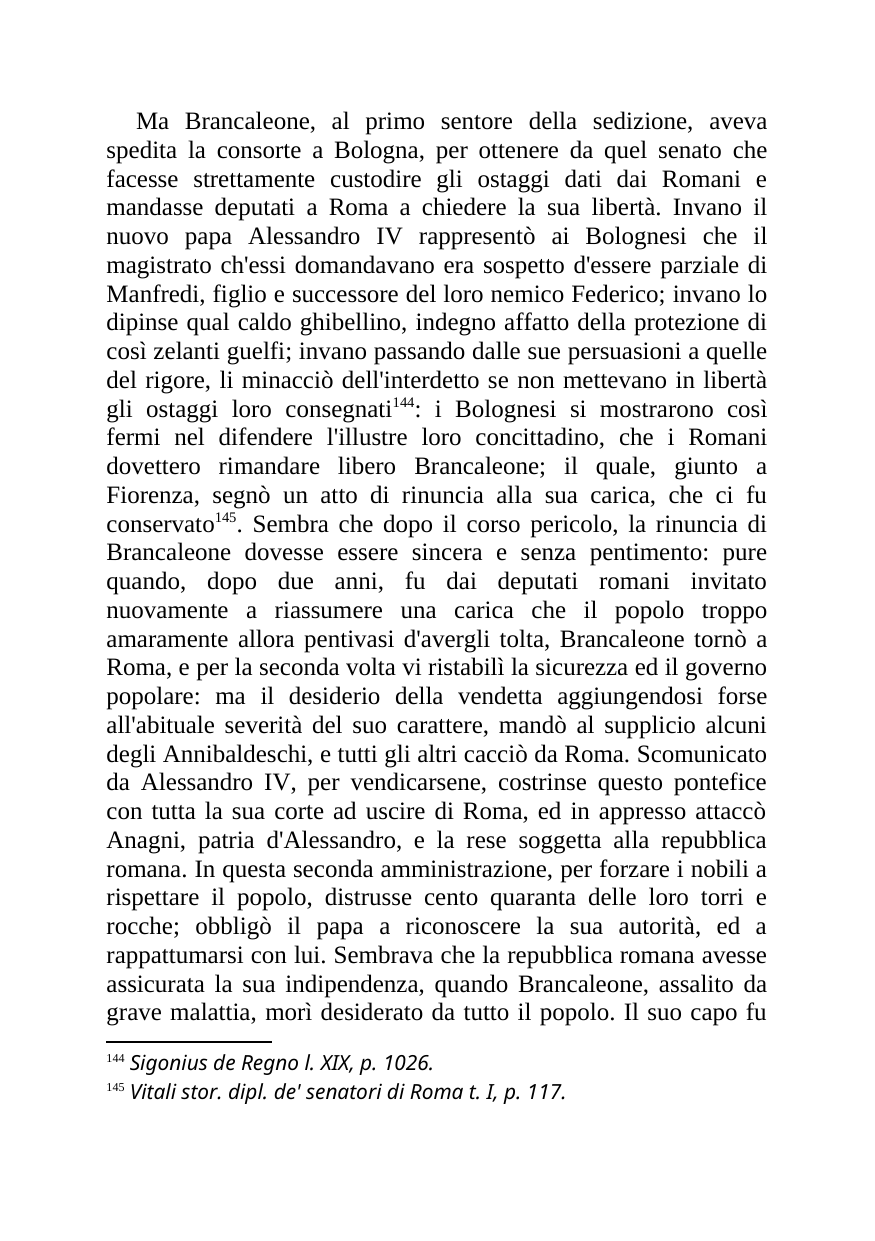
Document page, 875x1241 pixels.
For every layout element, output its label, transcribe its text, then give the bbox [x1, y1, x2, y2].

text Sigonius de Regno l. XIX, p. 1026. [106, 1048, 768, 1077]
text Vitali stor. dipl. de' senatori di Roma t. I, p. 117. [106, 1077, 768, 1105]
text Ma Brancaleone, al primo sentore della sedizione, aveva spedita la consorte a Bologna, per ottenere da quel senato che facesse strettamente custodire gli ostaggi dati dai Romani e mandasse deputati a Roma a chiedere la sua libertà. Invano il nuovo papa Alessandro IV rappresentò ai Bolognesi che il magistrato ch'essi domandavano era sospetto d'essere parziale di Manfredi, figlio e successore del loro nemico Federico; invano lo dipinse qual caldo ghibellino, indegno affatto della protezione di così zelanti guelfi; invano passando dalle sue persuasioni a quelle del rigore, li minacciò dell'interdetto se non mettevano in libertà gli ostaggi loro consegnati: i Bolognesi si mostrarono così fermi nel difendere l'illustre loro concittadino, che i Romani dovettero rimandare libero Brancaleone; il quale, giunto a Fiorenza, segnò un atto di rinuncia alla sua carica, che ci fu conservato. Sembra che dopo il corso pericolo, la rinuncia di Brancaleone dovesse essere sincera e senza pentimento: pure quando, dopo due anni, fu dai deputati romani invitato nuovamente a riassumere una carica che il popolo troppo amaramente allora pentivasi d'avergli tolta, Brancaleone tornò a Roma, e per la seconda volta vi ristabilì la sicurezza ed il governo popolare: ma il desiderio della vendetta aggiungendosi forse all'abituale severità del suo carattere, mandò al supplicio alcuni degli Annibaldeschi, e tutti gli altri cacciò da Roma. Scomunicato da Alessandro IV, per vendicarsene, costrinse questo pontefice con tutta la sua corte ad uscire di Roma, ed in appresso attaccò Anagni, patria d'Alessandro, e la rese soggetta alla repubblica romana. In questa seconda amministrazione, per forzare i nobili a rispettare il popolo, distrusse cento quaranta delle loro torri e rocche; obbligò il papa a riconoscere la sua autorità, ed a rappattumarsi con lui. Sembrava che la repubblica romana avesse assicurata la sua indipendenza, quando Brancaleone, assalito da grave malattia, morì desiderato da tutto il popolo. Il suo capo fu [106, 106, 768, 1026]
